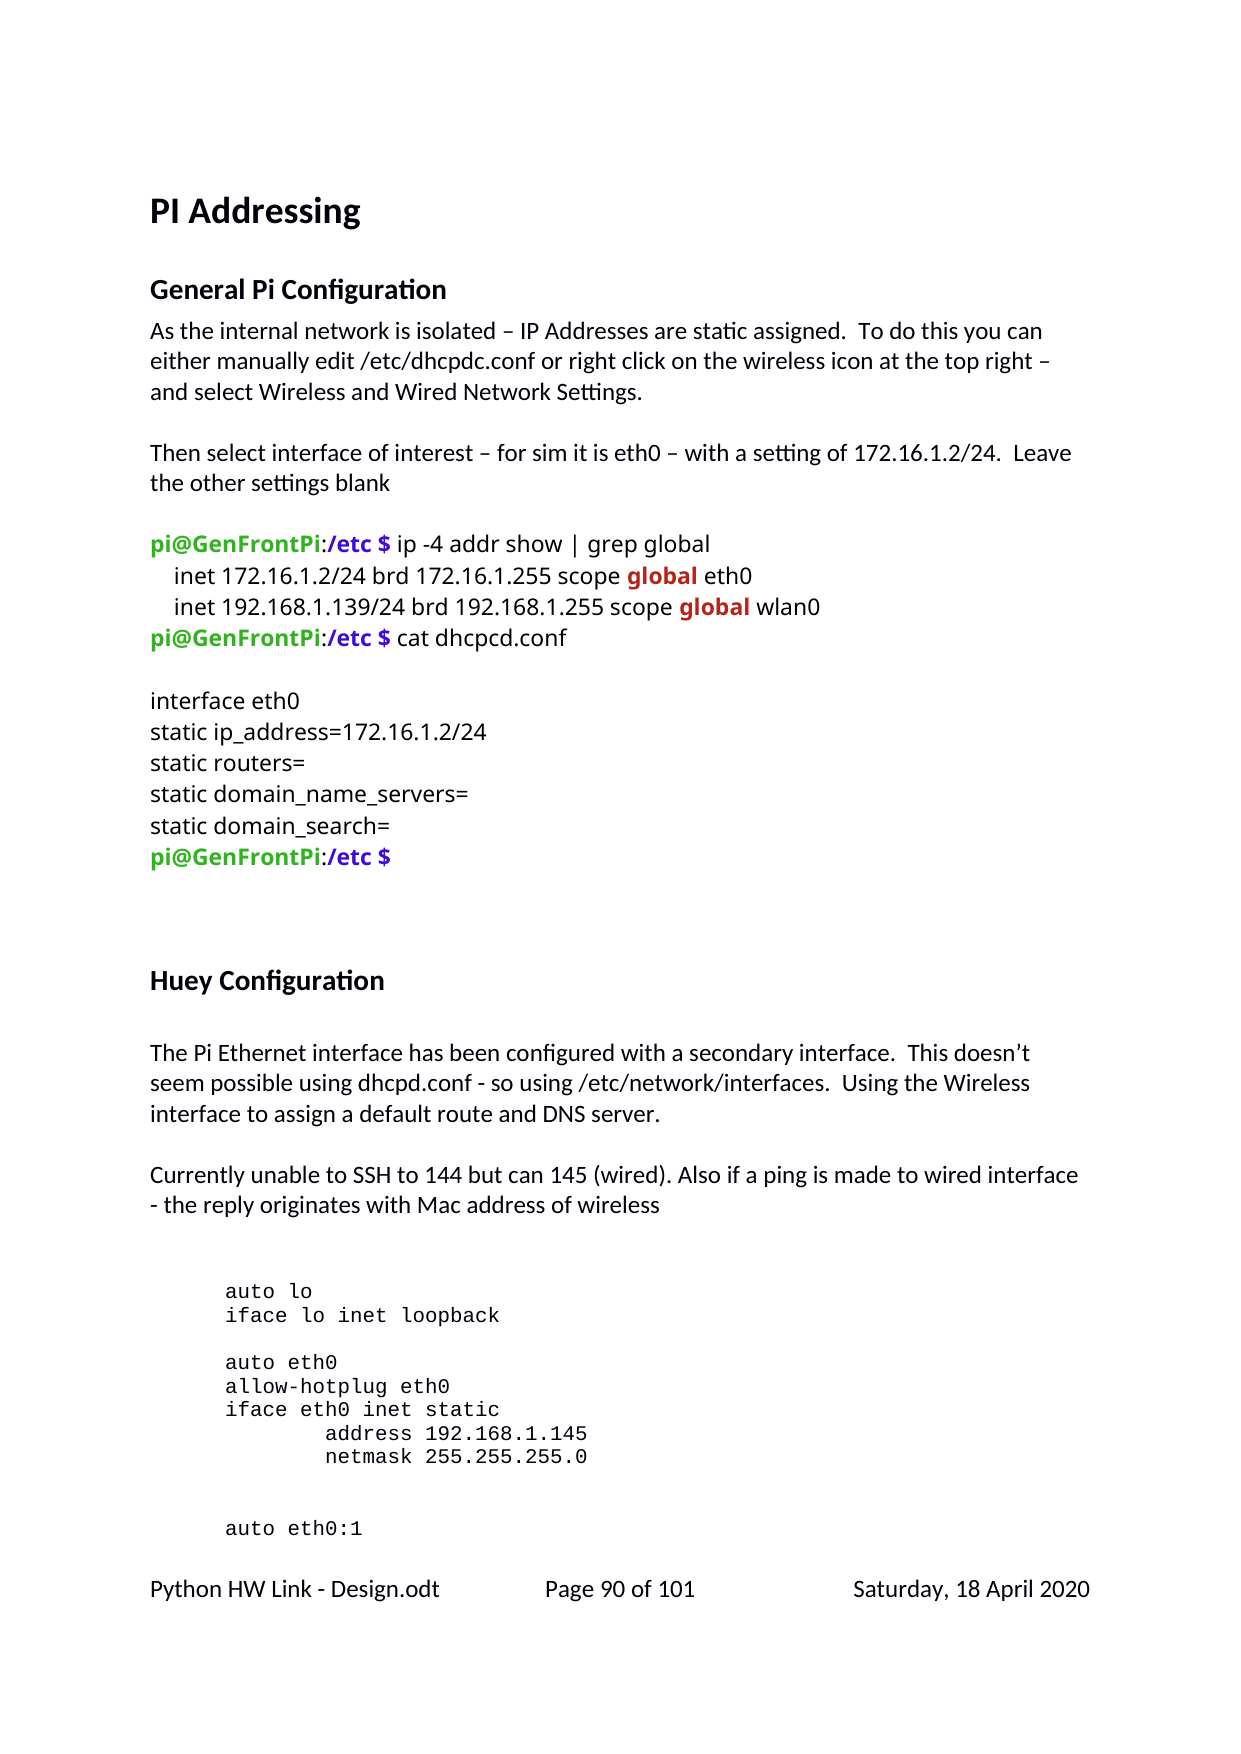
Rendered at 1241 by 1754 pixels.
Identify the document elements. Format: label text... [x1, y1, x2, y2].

subtitle PI Addressing [150, 187, 1090, 233]
text static domain_search= [150, 810, 1090, 841]
text inet 172.16.1.2/24 brd 172.16.1.255 scope global eth0 [150, 560, 1090, 591]
text static ip_address=172.16.1.2/24 [150, 716, 1090, 747]
text auto lo iface lo inet loopback auto eth0 allow-hotplug eth0 iface eth0 inet static address 192.168.1.145 netmask 255.255.255.0 auto eth0:1 [225, 1251, 1090, 1541]
text interface eth0 [150, 685, 1090, 716]
text static domain_name_servers= [150, 778, 1090, 810]
text Then select interface of interest – for sim it is eth0 – with a setting of 172.16.1.2/24. Leave the other settings blank [150, 437, 1090, 498]
subtitle General Pi Configuration [150, 271, 1090, 306]
text pi@GenFrontPi:/etc $ [150, 841, 1090, 872]
text The Pi Ethernet interface has been configured with a secondary interface. This doesn’t seem possible using dhcpd.conf - so using /etc/network/interfaces. Using the Wireless interface to assign a default route and DNS server. [150, 1037, 1090, 1128]
text As the internal network is isolated – IP Addresses are static assigned. To do this you can either manually edit /etc/dhcpdc.conf or right click on the wireless icon at the top right – and select Wireless and Wired Network Settings. [150, 315, 1090, 406]
text static routers= [150, 747, 1090, 778]
text inet 192.168.1.139/24 brd 192.168.1.255 scope global wlan0 [150, 591, 1090, 622]
text pi@GenFrontPi:/etc $ ip -4 addr show | grep global [150, 528, 1090, 560]
subtitle Huey Configuration [150, 962, 1090, 998]
text Currently unable to SSH to 144 but can 145 (wired). Also if a ping is made to wired interface - the reply originates with Mac address of wireless [150, 1159, 1090, 1220]
text pi@GenFrontPi:/etc $ cat dhcpcd.conf [150, 622, 1090, 653]
